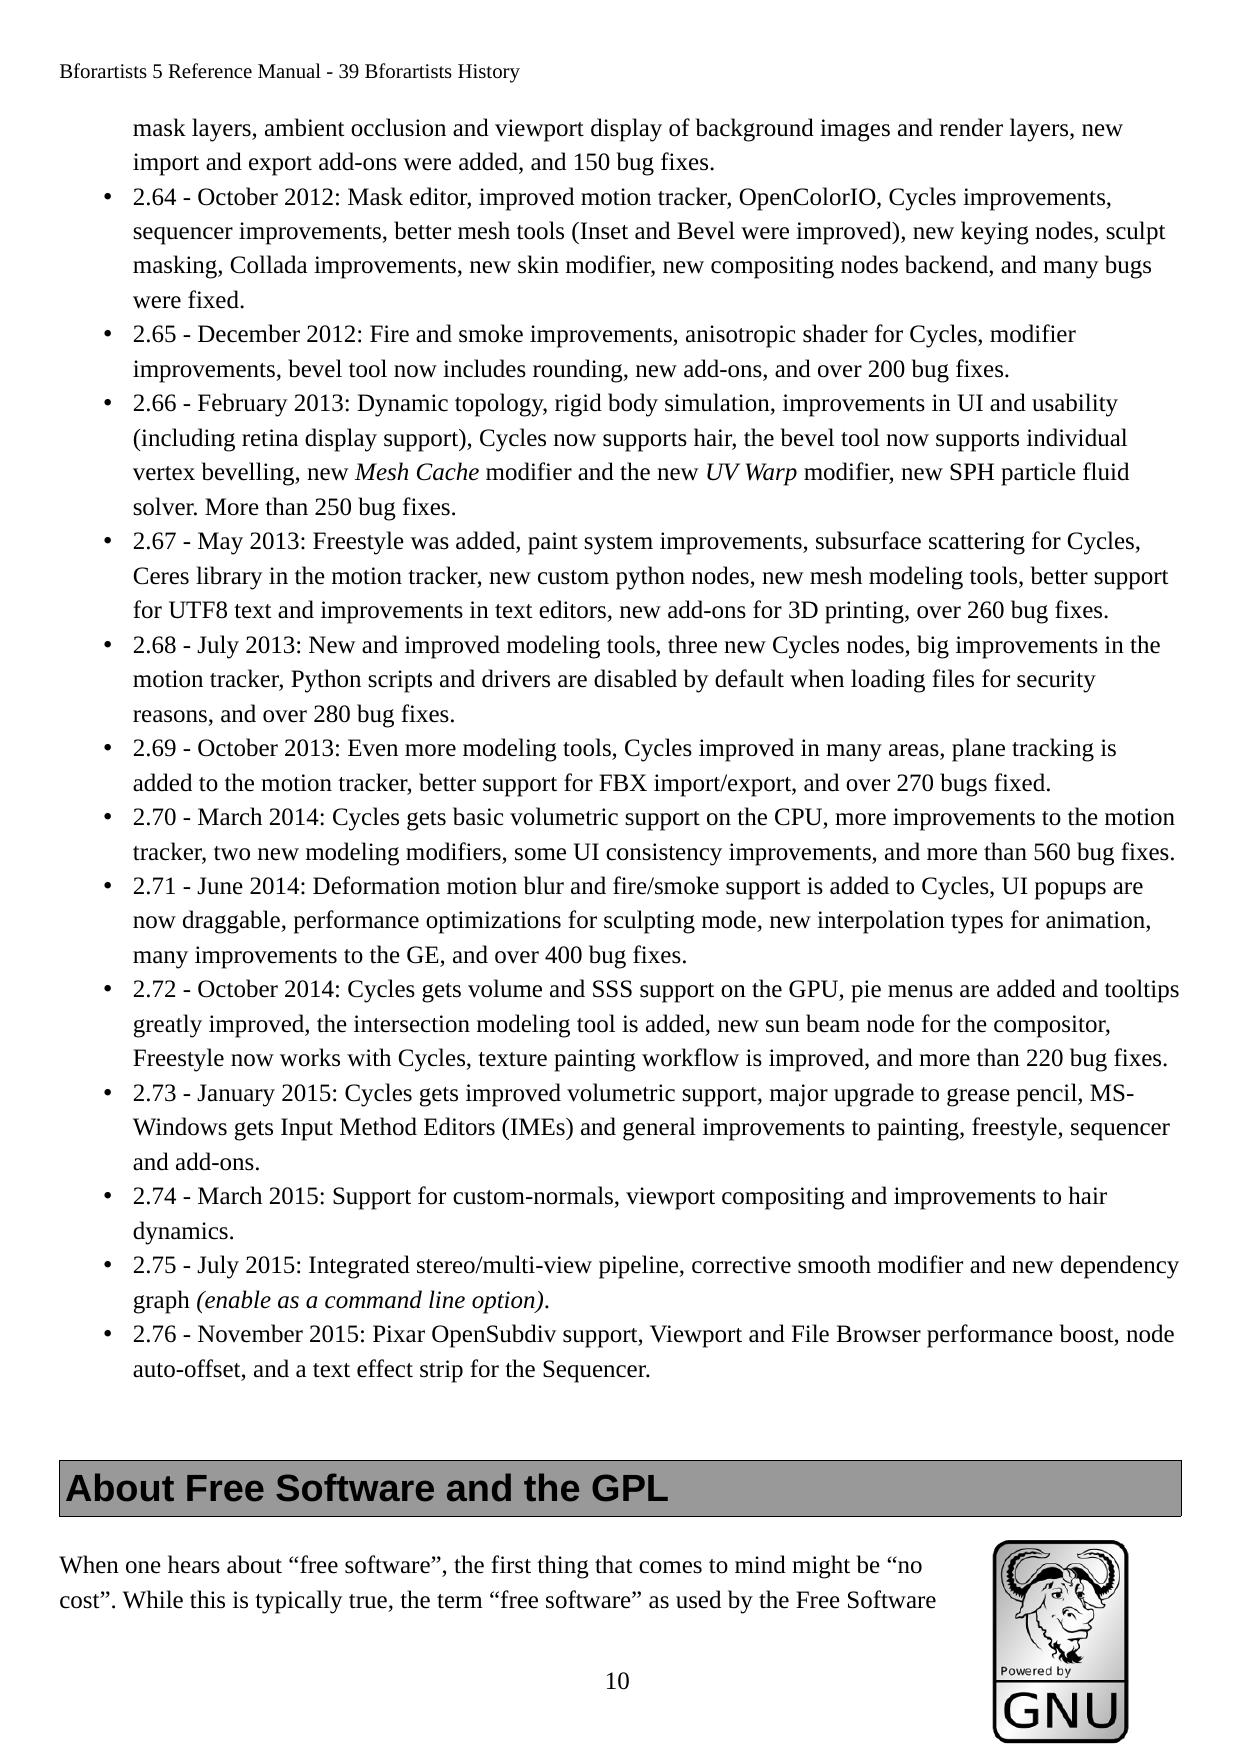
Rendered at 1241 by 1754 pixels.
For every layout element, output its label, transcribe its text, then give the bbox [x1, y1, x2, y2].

list 2.67 - May 2013: Freestyle was added, paint system improvements, subsurface scattering for Cycles, Ceres library in the motion tracker, new custom python nodes, new mesh modeling tools, better support for UTF8 text and improvements in text editors, new add-ons for 3D printing, over 260 bug fixes. [103, 526, 1181, 624]
list 2.76 - November 2015: Pixar OpenSubdiv support, Viewport and File Browser performance boost, node auto-offset, and a text effect strip for the Sequencer. [103, 1319, 1181, 1383]
list 2.72 - October 2014: Cycles gets volume and SSS support on the GPU, pie menus are added and tooltips greatly improved, the intersection modeling tool is added, new sun beam node for the compositor, Freestyle now works with Cycles, texture painting workflow is improved, and more than 220 bug fixes. [103, 974, 1181, 1072]
list 2.66 - February 2013: Dynamic topology, rigid body simulation, improvements in UI and usability (including retina display support), Cycles now supports hair, the bevel tool now supports individual vertex bevelling, new Mesh Cache modifier and the new UV Warp modifier, new SPH particle fluid solver. More than 250 bug fixes. [103, 388, 1181, 521]
list 2.73 - January 2015: Cycles gets improved volumetric support, major upgrade to grease pencil, MS-Windows gets Input Method Editors (IMEs) and general improvements to painting, freestyle, sequencer and add-ons. [103, 1078, 1181, 1176]
list 2.75 - July 2015: Integrated stereo/multi-view pipeline, corrective smooth modifier and new dependency graph (enable as a command line option). [103, 1250, 1181, 1314]
list mask layers, ambient occlusion and viewport display of background images and render layers, new import and export add-ons were added, and 150 bug fixes. [103, 113, 1181, 176]
list 2.70 - March 2014: Cycles gets basic volumetric support on the CPU, more improvements to the motion tracker, two new modeling modifiers, some UI consistency improvements, and more than 560 bug fixes. [103, 802, 1181, 865]
picture [984, 1533, 1135, 1749]
list 2.71 - June 2014: Deformation motion blur and fire/smoke support is added to Cycles, UI popups are now draggable, performance optimizations for sculpting mode, new interpolation types for animation, many improvements to the GE, and over 400 bug fixes. [103, 871, 1181, 969]
list 2.68 - July 2013: New and improved modeling tools, three new Cycles nodes, big improvements in the motion tracker, Python scripts and drivers are disabled by default when loading files for security reasons, and over 280 bug fixes. [103, 630, 1181, 727]
list 2.74 - March 2015: Support for custom-normals, viewport compositing and improvements to hair dynamics. [103, 1181, 1181, 1245]
list 2.64 - October 2012: Mask editor, improved motion tracker, OpenColorIO, Cycles improvements, sequencer improvements, better mesh tools (Inset and Bevel were improved), new keying nodes, sculpt masking, Collada improvements, new skin modifier, new compositing nodes backend, and many bugs were fixed. [103, 182, 1181, 314]
text When one hears about “free software”, the first thing that comes to mind might be “no cost”. While this is typically true, the term “free software” as used by the Free Software [59, 1550, 984, 1613]
list 2.65 - December 2012: Fire and smoke improvements, anisotropic shader for Cycles, modifier improvements, bevel tool now includes rounding, new add-ons, and over 200 bug fixes. [103, 319, 1181, 383]
table_header About Free Software and the GPL [60, 1461, 1181, 1516]
list 2.69 - October 2013: Even more modeling tools, Cycles improved in many areas, plane tracking is added to the motion tracker, better support for FBX import/export, and over 270 bugs fixed. [103, 733, 1181, 796]
